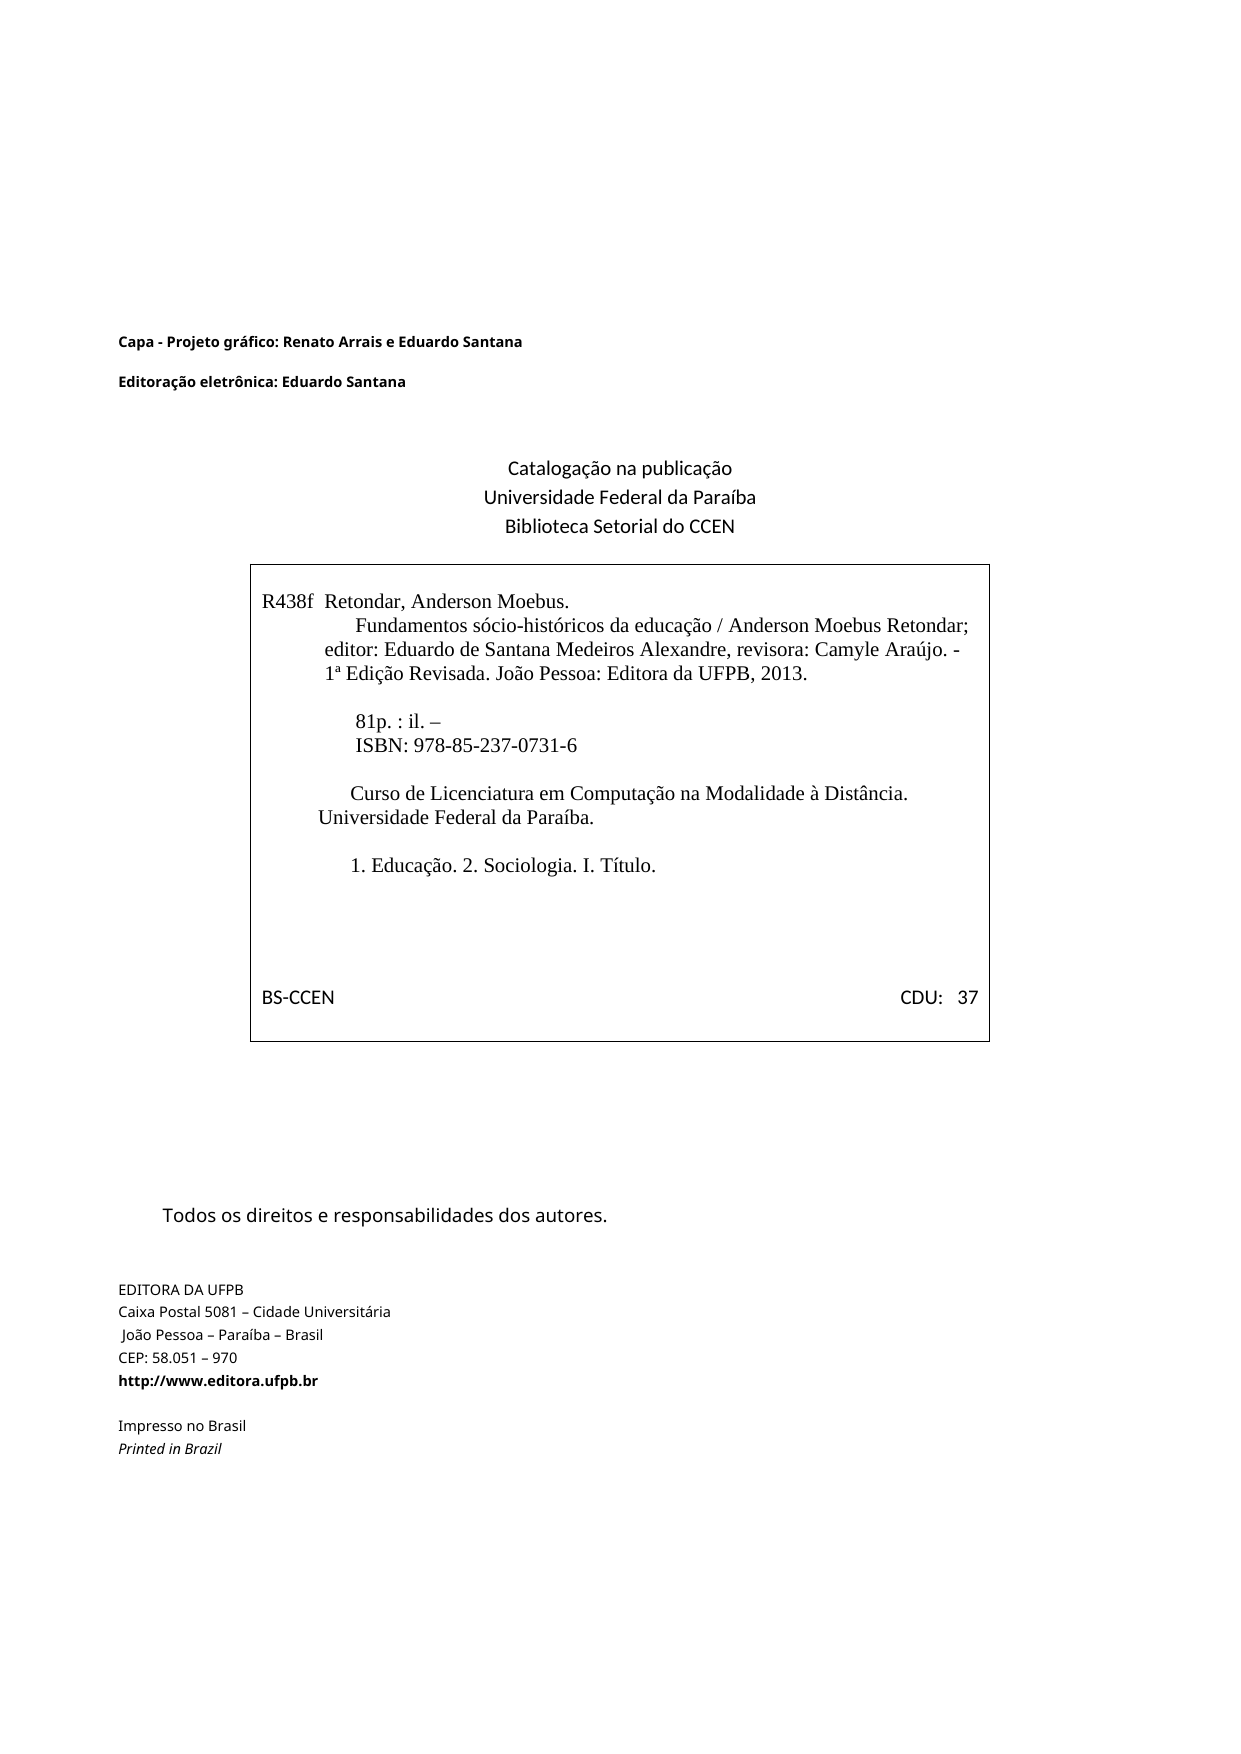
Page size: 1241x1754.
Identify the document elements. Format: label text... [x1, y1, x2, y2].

text Catalogação na publicação Universidade Federal da Paraíba Biblioteca Setorial do CCEN [118, 455, 1122, 539]
text Impresso no Brasil [118, 1416, 1122, 1436]
text Caixa Postal 5081 – Cidade Universitária [118, 1302, 1122, 1322]
text Printed in Brazil [118, 1439, 1122, 1459]
text Capa - Projeto gráfico: Renato Arrais e Eduardo Santana [118, 332, 1122, 352]
table_header R438f Retondar, Anderson Moebus. Fundamentos sócio-históricos da educação / Anderson Moebus Retondar; editor: Eduardo de Santana Medeiros Alexandre, revisora: Camyle Araújo. - 1ª Edição Revisada. João Pessoa: Editora da UFPB, 2013. 81p. : il. – ISBN: 978-85-237-0731-6 Curso de Licenciatura em Computação na Modalidade à Distância. Universidade Federal da Paraíba. 1. Educação. 2. Sociologia. I. Título. BS-CCEN CDU: 37 [251, 565, 989, 1041]
text EDITORA DA UFPB [118, 1279, 1122, 1299]
text http://www.editora.ufpb.br [118, 1371, 1122, 1390]
text João Pessoa – Paraíba – Brasil [118, 1325, 1122, 1345]
text Todos os direitos e responsabilidades dos autores. [162, 1203, 1122, 1228]
text CEP: 58.051 – 970 [118, 1348, 1122, 1368]
text Editoração eletrônica: Eduardo Santana [118, 372, 1122, 391]
